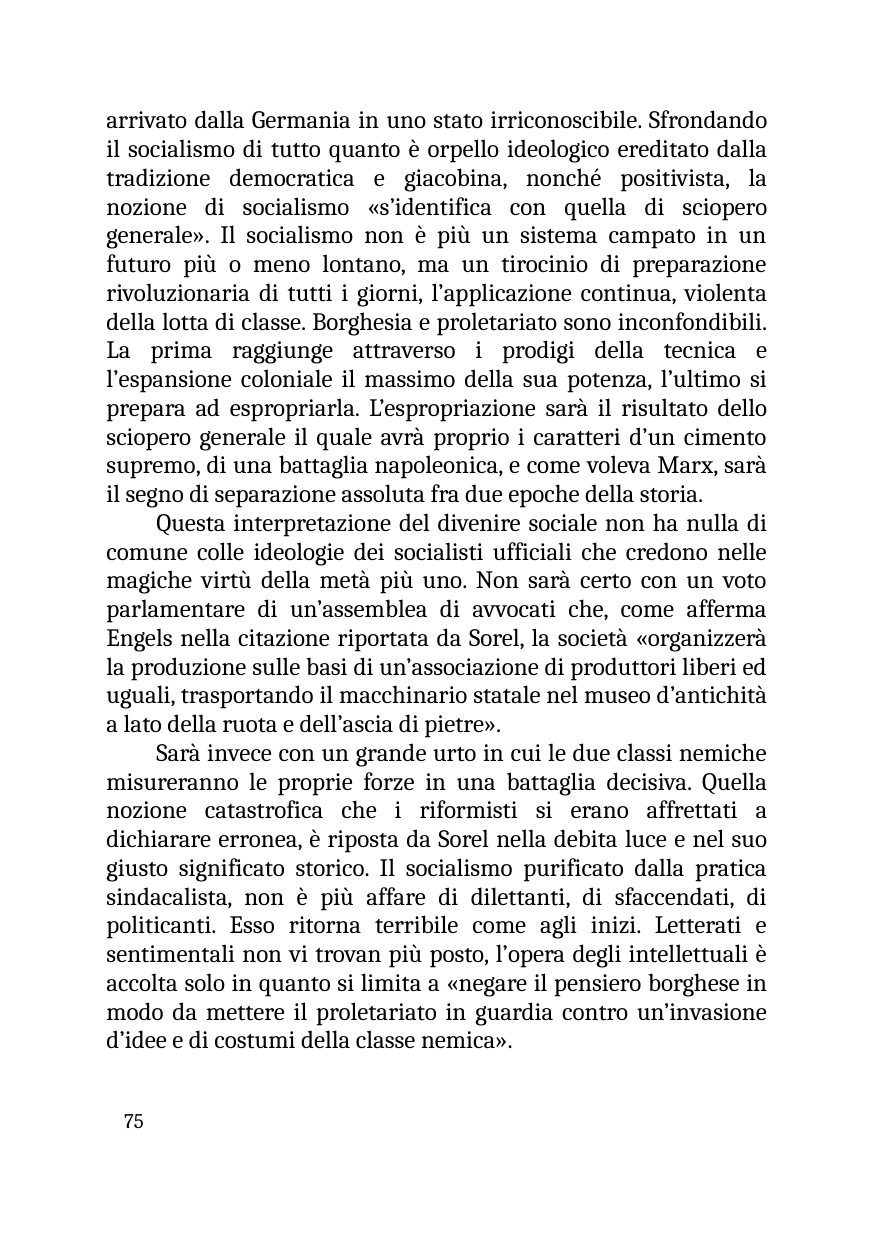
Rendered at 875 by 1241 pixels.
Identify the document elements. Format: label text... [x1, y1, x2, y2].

text Questa interpretazione del divenire sociale non ha nulla di comune colle ideologie dei socialisti ufficiali che credono nelle magiche virtù della metà più uno. Non sarà certo con un voto parlamentare di un’assemblea di avvocati che, come afferma Engels nella citazione riportata da Sorel, la società «organizzerà la produzione sulle basi di un’associazione di produttori liberi ed uguali, trasportando il macchinario statale nel museo d’antichità a lato della ruota e dell’ascia di pietre». [106, 509, 768, 739]
text arrivato dalla Germania in uno stato irriconoscibile. Sfrondando il socialismo di tutto quanto è orpello ideologico ereditato dalla tradizione democratica e giacobina, nonché positivista, la nozione di socialismo «s’identifica con quella di sciopero generale». Il socialismo non è più un sistema campato in un futuro più o meno lontano, ma un tirocinio di preparazione rivoluzionaria di tutti i giorni, l’applicazione continua, violenta della lotta di classe. Borghesia e proletariato sono inconfondibili. La prima raggiunge attraverso i prodigi della tecnica e l’espansione coloniale il massimo della sua potenza, l’ultimo si prepara ad espropriarla. L’espropriazione sarà il risultato dello sciopero generale il quale avrà proprio i caratteri d’un cimento supremo, di una battaglia napoleonica, e come voleva Marx, sarà il segno di separazione assoluta fra due epoche della storia. [106, 106, 768, 509]
text Sarà invece con un grande urto in cui le due classi nemiche misureranno le proprie forze in una battaglia decisiva. Quella nozione catastrofica che i riformisti si erano affrettati a dichiarare erronea, è riposta da Sorel nella debita luce e nel suo giusto significato storico. Il socialismo purificato dalla pratica sindacalista, non è più affare di dilettanti, di sfaccendati, di politicanti. Esso ritorna terribile come agli inizi. Letterati e sentimentali non vi trovan più posto, l’opera degli intellettuali è accolta solo in quanto si limita a «negare il pensiero borghese in modo da mettere il proletariato in guardia contro un’invasione d’idee e di costumi della classe nemica». [106, 739, 768, 1055]
